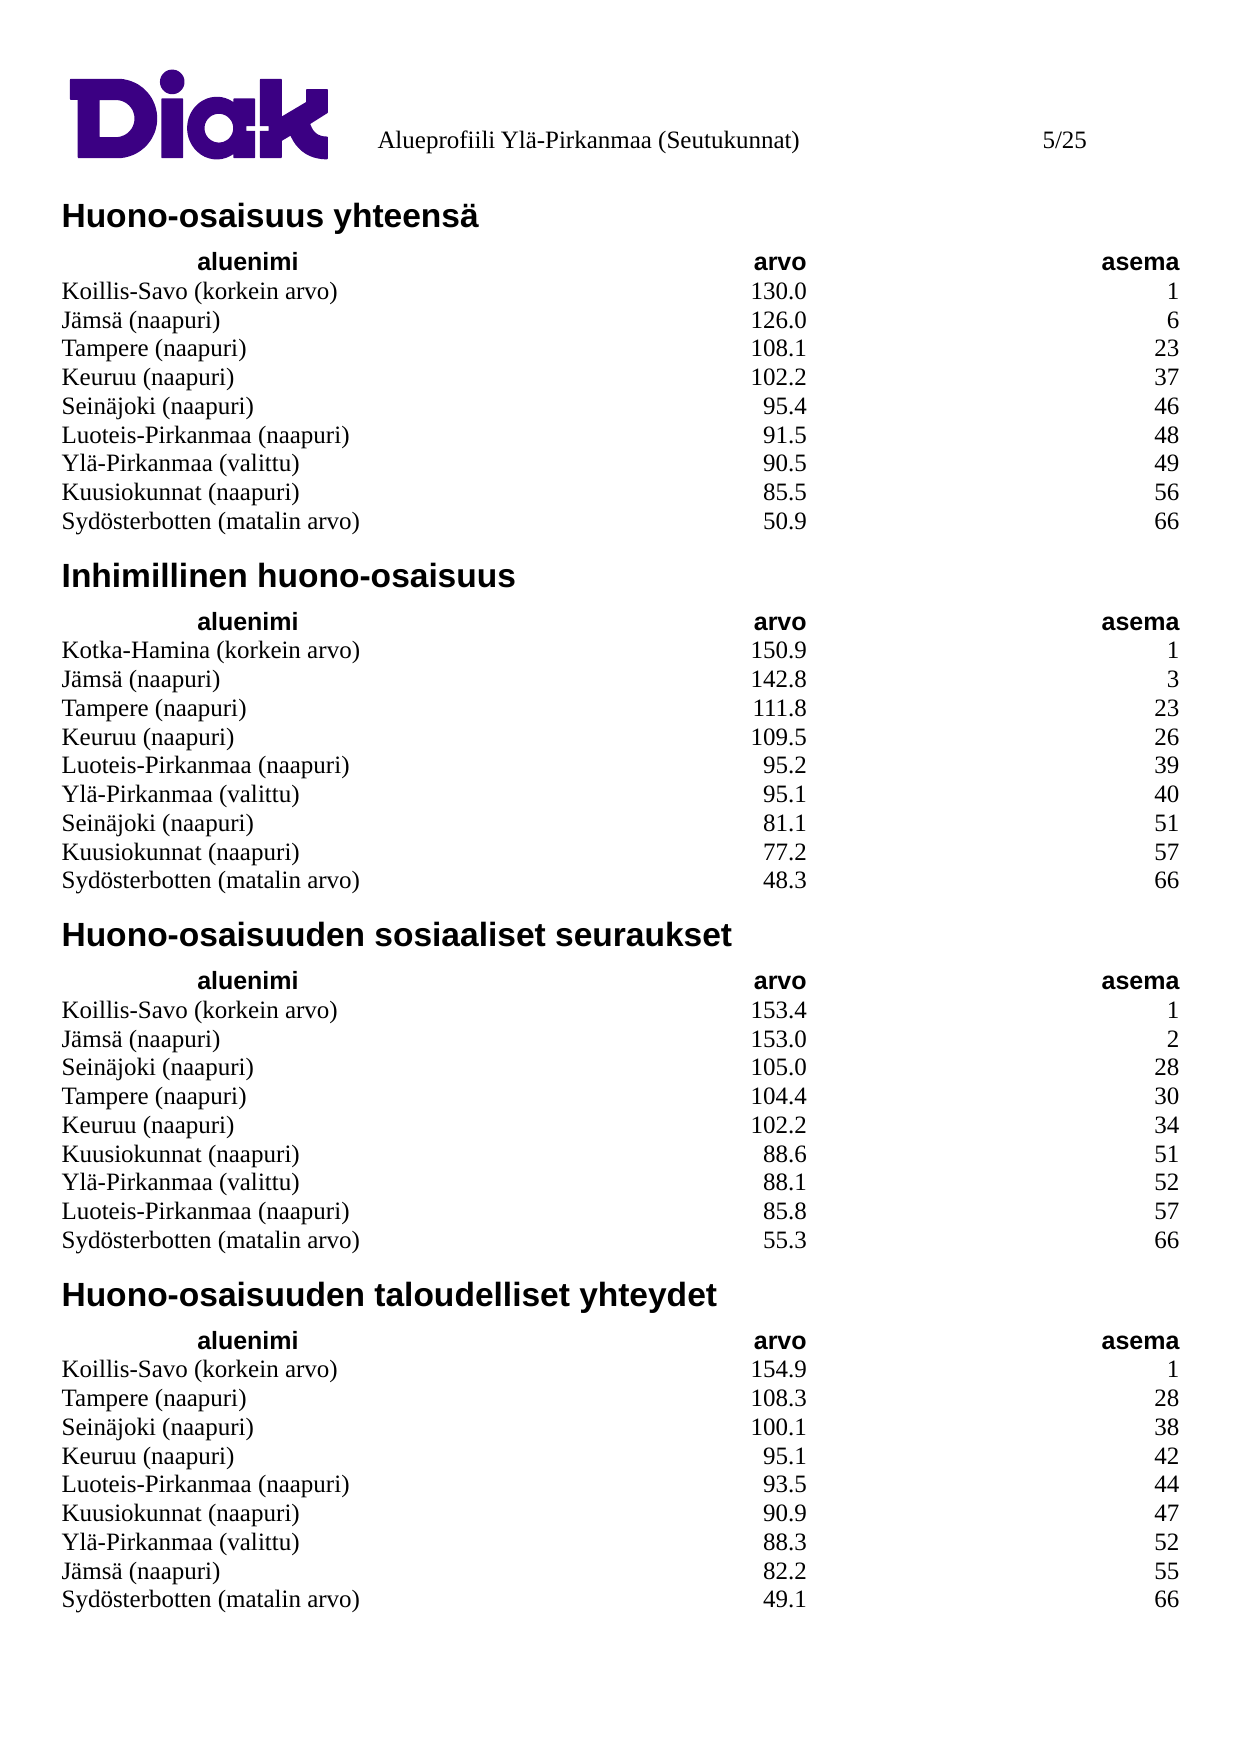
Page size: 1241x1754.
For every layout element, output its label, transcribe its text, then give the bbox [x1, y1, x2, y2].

table_cell 95.2 [434, 751, 806, 779]
table_cell Keuruu (naapuri) [61, 1110, 434, 1139]
table_cell 153.0 [434, 1024, 806, 1052]
table_cell Ylä-Pirkanmaa (valittu) [61, 1168, 434, 1196]
table_cell 51 [806, 808, 1179, 837]
table_cell 28 [806, 1053, 1179, 1081]
table_cell Jämsä (naapuri) [61, 1556, 434, 1584]
table_cell 3 [806, 664, 1179, 693]
table_cell Seinäjoki (naapuri) [61, 1053, 434, 1081]
table_cell 66 [806, 866, 1179, 894]
table_header arvo [434, 966, 806, 995]
table_cell 88.3 [434, 1527, 806, 1556]
table_cell Seinäjoki (naapuri) [61, 808, 434, 837]
table_cell 77.2 [434, 837, 806, 866]
table_header aluenimi [61, 247, 434, 276]
table_cell Ylä-Pirkanmaa (valittu) [61, 1527, 434, 1556]
table_cell 88.6 [434, 1139, 806, 1167]
table_header asema [806, 607, 1179, 636]
table_cell 108.1 [434, 334, 806, 362]
table_cell Luoteis-Pirkanmaa (naapuri) [61, 420, 434, 448]
table_cell 26 [806, 722, 1179, 751]
table_cell Kuusiokunnat (naapuri) [61, 837, 434, 866]
table_cell 6 [806, 305, 1179, 333]
table_cell 104.4 [434, 1081, 806, 1110]
table_cell 91.5 [434, 420, 806, 448]
table_cell 46 [806, 391, 1179, 420]
table_cell 102.2 [434, 1110, 806, 1139]
table_cell 49 [806, 449, 1179, 477]
table_cell 38 [806, 1412, 1179, 1441]
table_cell Koillis-Savo (korkein arvo) [61, 276, 434, 305]
table_cell 48.3 [434, 866, 806, 894]
table_cell Tampere (naapuri) [61, 1081, 434, 1110]
table_cell 100.1 [434, 1412, 806, 1441]
table_cell 81.1 [434, 808, 806, 837]
table_cell Keuruu (naapuri) [61, 722, 434, 751]
table_cell Kuusiokunnat (naapuri) [61, 477, 434, 506]
table_cell 48 [806, 420, 1179, 448]
table_cell Kuusiokunnat (naapuri) [61, 1139, 434, 1167]
table_cell 28 [806, 1383, 1179, 1412]
table_cell 126.0 [434, 305, 806, 333]
table_header asema [806, 247, 1179, 276]
table_cell 153.4 [434, 995, 806, 1024]
table_cell 39 [806, 751, 1179, 779]
table_cell Kuusiokunnat (naapuri) [61, 1498, 434, 1527]
table_cell 23 [806, 334, 1179, 362]
table_cell Koillis-Savo (korkein arvo) [61, 995, 434, 1024]
table_cell 44 [806, 1470, 1179, 1498]
table_cell Jämsä (naapuri) [61, 1024, 434, 1052]
table_header arvo [434, 247, 806, 276]
table_cell 95.4 [434, 391, 806, 420]
table_cell 55 [806, 1556, 1179, 1584]
table_cell Seinäjoki (naapuri) [61, 391, 434, 420]
table_cell 51 [806, 1139, 1179, 1167]
table_cell 150.9 [434, 636, 806, 664]
table_cell Ylä-Pirkanmaa (valittu) [61, 779, 434, 808]
table_cell 57 [806, 1196, 1179, 1225]
table_cell 66 [806, 1585, 1179, 1613]
table_cell 49.1 [434, 1585, 806, 1613]
table_cell 23 [806, 693, 1179, 722]
table_cell 142.8 [434, 664, 806, 693]
table_cell 2 [806, 1024, 1179, 1052]
table_cell 85.8 [434, 1196, 806, 1225]
table_cell 52 [806, 1168, 1179, 1196]
table_cell Ylä-Pirkanmaa (valittu) [61, 449, 434, 477]
table_cell 34 [806, 1110, 1179, 1139]
table_cell 88.1 [434, 1168, 806, 1196]
table_cell 1 [806, 636, 1179, 664]
table_cell Jämsä (naapuri) [61, 305, 434, 333]
table_cell 66 [806, 506, 1179, 535]
table_cell 154.9 [434, 1355, 806, 1383]
table_cell Keuruu (naapuri) [61, 362, 434, 391]
table_cell 52 [806, 1527, 1179, 1556]
table_cell Jämsä (naapuri) [61, 664, 434, 693]
table_cell 95.1 [434, 779, 806, 808]
table_cell 30 [806, 1081, 1179, 1110]
table_header aluenimi [61, 966, 434, 995]
table_header aluenimi [61, 607, 434, 636]
table_header aluenimi [61, 1326, 434, 1354]
table_cell Sydösterbotten (matalin arvo) [61, 506, 434, 535]
table_cell 130.0 [434, 276, 806, 305]
table_cell 102.2 [434, 362, 806, 391]
table_cell 1 [806, 276, 1179, 305]
table_cell Kotka-Hamina (korkein arvo) [61, 636, 434, 664]
table_cell 82.2 [434, 1556, 806, 1584]
table_cell Sydösterbotten (matalin arvo) [61, 866, 434, 894]
subtitle Huono-osaisuuden sosiaaliset seuraukset [61, 915, 1179, 954]
subtitle Huono-osaisuuden taloudelliset yhteydet [61, 1274, 1179, 1313]
table_cell Sydösterbotten (matalin arvo) [61, 1225, 434, 1254]
table_cell 50.9 [434, 506, 806, 535]
subtitle Inhimillinen huono-osaisuus [61, 556, 1179, 594]
table_cell 109.5 [434, 722, 806, 751]
table_cell Tampere (naapuri) [61, 334, 434, 362]
table_cell 55.3 [434, 1225, 806, 1254]
table_cell 47 [806, 1498, 1179, 1527]
table_header asema [806, 1326, 1179, 1354]
table_cell 56 [806, 477, 1179, 506]
table_cell 95.1 [434, 1441, 806, 1469]
table_cell 108.3 [434, 1383, 806, 1412]
table_cell Seinäjoki (naapuri) [61, 1412, 434, 1441]
table_header arvo [434, 1326, 806, 1354]
table_cell 85.5 [434, 477, 806, 506]
table_cell 1 [806, 995, 1179, 1024]
table_cell 105.0 [434, 1053, 806, 1081]
table_header arvo [434, 607, 806, 636]
table_cell 90.5 [434, 449, 806, 477]
table_header asema [806, 966, 1179, 995]
table_cell Sydösterbotten (matalin arvo) [61, 1585, 434, 1613]
table_cell 90.9 [434, 1498, 806, 1527]
table_cell Luoteis-Pirkanmaa (naapuri) [61, 751, 434, 779]
table_cell 57 [806, 837, 1179, 866]
table_cell Koillis-Savo (korkein arvo) [61, 1355, 434, 1383]
table_cell 37 [806, 362, 1179, 391]
table_cell Luoteis-Pirkanmaa (naapuri) [61, 1196, 434, 1225]
table_cell 1 [806, 1355, 1179, 1383]
table_cell 42 [806, 1441, 1179, 1469]
table_cell 93.5 [434, 1470, 806, 1498]
table_cell Tampere (naapuri) [61, 693, 434, 722]
table_cell 111.8 [434, 693, 806, 722]
table_cell 66 [806, 1225, 1179, 1254]
table_cell Luoteis-Pirkanmaa (naapuri) [61, 1470, 434, 1498]
table_cell 40 [806, 779, 1179, 808]
table_cell Tampere (naapuri) [61, 1383, 434, 1412]
table_cell Keuruu (naapuri) [61, 1441, 434, 1469]
subtitle Huono-osaisuus yhteensä [61, 196, 1179, 235]
